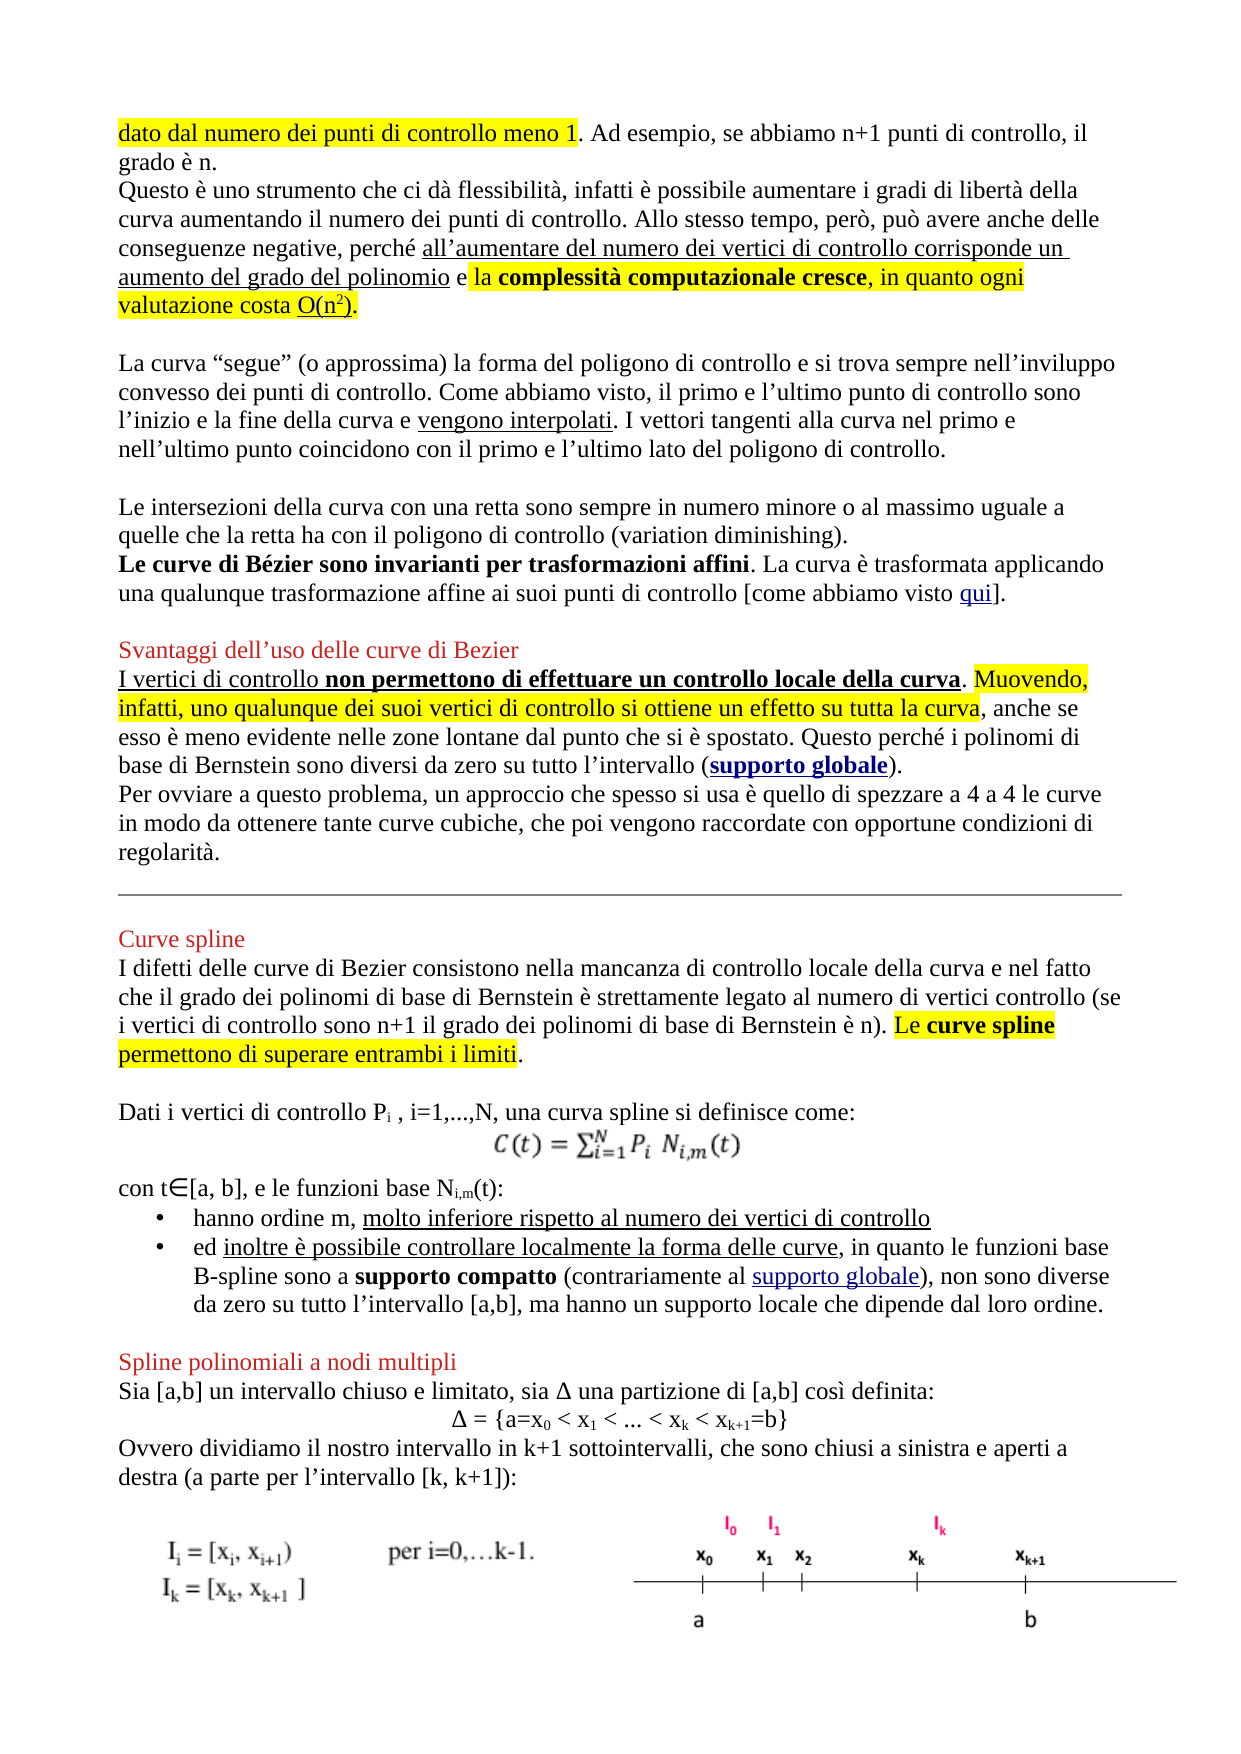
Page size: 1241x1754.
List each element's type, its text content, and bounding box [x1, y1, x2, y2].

text dato dal numero dei punti di controllo meno 1. Ad esempio, se abbiamo n+1 punti di controllo, il grado è n. [118, 118, 1122, 176]
text Questo è uno strumento che ci dà flessibilità, infatti è possibile aumentare i gradi di libertà della curva aumentando il numero dei punti di controllo. Allo stesso tempo, però, può avere anche delle conseguenze negative, perché all’aumentare del numero dei vertici di controllo corrisponde un aumento del grado del polinomio e la complessità computazionale cresce, in quanto ogni valutazione costa O(n2). [118, 176, 1122, 319]
text La curva “segue” (o approssima) la forma del poligono di controllo e si trova sempre nell’inviluppo convesso dei punti di controllo. Come abbiamo visto, il primo e l’ultimo punto di controllo sono l’inizio e la fine della curva e vengono interpolati. I vettori tangenti alla curva nel primo e nell’ultimo punto coincidono con il primo e l’ultimo lato del poligono di controllo. [118, 348, 1122, 463]
text Ovvero dividiamo il nostro intervallo in k+1 sottointervalli, che sono chiusi a sinistra e aperti a destra (a parte per l’intervallo [k, k+1]): [118, 1433, 1122, 1491]
text I difetti delle curve di Bezier consistono nella mancanza di controllo locale della curva e nel fatto che il grado dei polinomi di base di Bernstein è strettamente legato al numero di vertici controllo (se i vertici di controllo sono n+1 il grado dei polinomi di base di Bernstein è n). Le curve spline permettono di superare entrambi i limiti. [118, 953, 1122, 1068]
picture [492, 1125, 748, 1170]
text con t∈[a, b], e le funzioni base Ni,m(t): [118, 1126, 1122, 1203]
text Le intersezioni della curva con una retta sono sempre in numero minore o al massimo uguale a [118, 492, 1122, 521]
text Per ovviare a questo problema, un approccio che spesso si usa è quello di spezzare a 4 a 4 le curve in modo da ottenere tante curve cubiche, che poi vengono raccordate con opportune condizioni di regolarità. [118, 779, 1122, 866]
text Dati i vertici di controllo Pi , i=1,...,N, una curva spline si definisce come: [118, 1097, 1122, 1126]
text Sia [a,b] un intervallo chiuso e limitato, sia Δ una partizione di [a,b] così definita: [118, 1376, 1122, 1404]
picture [628, 1512, 1179, 1633]
list ed inoltre è possibile controllare localmente la forma delle curve, in quanto le funzioni base B-spline sono a supporto compatto (contrariamente al supporto globale), non sono diverse da zero su tutto l’intervallo [a,b], ma hanno un supporto locale che dipende dal loro ordine. [156, 1232, 1122, 1318]
text Curve spline [118, 924, 1122, 953]
picture [155, 1526, 543, 1610]
text Svantaggi dell’uso delle curve di Bezier [118, 636, 1122, 664]
text Spline polinomiali a nodi multipli [118, 1347, 1122, 1376]
text ∆ = {a=x0 < x1 < ... < xk < xk+1=b} [118, 1404, 1122, 1433]
list hanno ordine m, molto inferiore rispetto al numero dei vertici di controllo [156, 1203, 1122, 1232]
text Le curve di Bézier sono invarianti per trasformazioni affini. La curva è trasformata applicando una qualunque trasformazione affine ai suoi punti di controllo [come abbiamo visto qui]. [118, 549, 1122, 607]
text I vertici di controllo non permettono di effettuare un controllo locale della curva. Muovendo, infatti, uno qualunque dei suoi vertici di controllo si ottiene un effetto su tutta la curva, anche se esso è meno evidente nelle zone lontane dal punto che si è spostato. Questo perché i polinomi di base di Bernstein sono diversi da zero su tutto l’intervallo (supporto globale). [118, 664, 1122, 779]
text quelle che la retta ha con il poligono di controllo (variation diminishing). [118, 521, 1122, 549]
